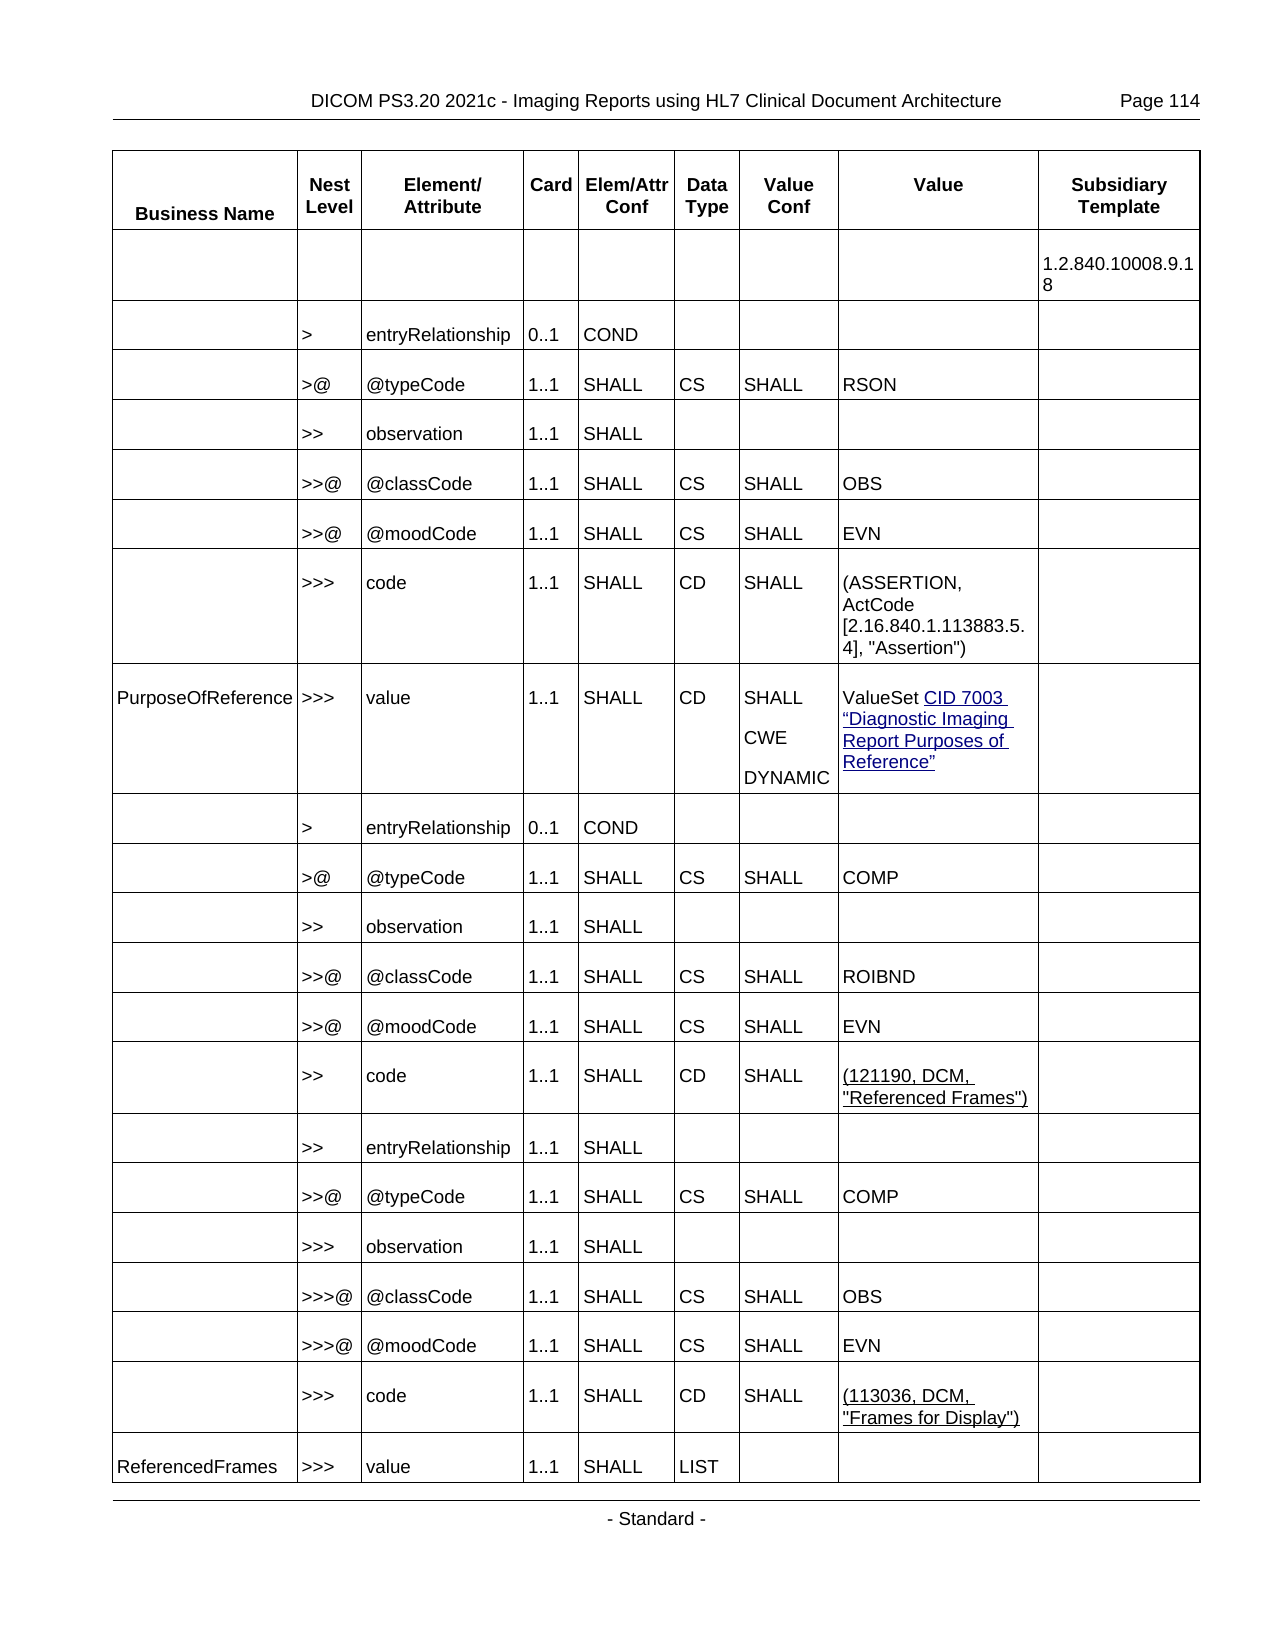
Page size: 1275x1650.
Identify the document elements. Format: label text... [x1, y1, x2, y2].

table_cell COMP [839, 844, 1038, 892]
table_cell [113, 1213, 297, 1262]
table_cell code [362, 1362, 523, 1432]
table_cell [113, 230, 297, 300]
table_cell CS [675, 350, 739, 399]
table_cell [113, 1163, 297, 1212]
table_cell [113, 794, 297, 842]
table_cell [740, 301, 838, 349]
table_cell (ASSERTION, ActCode [2.16.840.1.113883.5.4], "Assertion") [839, 549, 1038, 662]
table_cell entry​Relationship [362, 1114, 523, 1162]
table_cell [1039, 549, 1199, 662]
table_cell [113, 450, 297, 498]
table_cell SHALL [579, 1433, 674, 1482]
table_header Elem/Attr Conf [579, 151, 674, 228]
table_cell OBS [839, 1263, 1038, 1311]
table_cell >>@ [298, 500, 361, 548]
table_cell SHALL [740, 844, 838, 892]
table_cell [839, 893, 1038, 942]
table_cell [1039, 943, 1199, 992]
table_cell SHALL [740, 1312, 838, 1361]
table_cell COND [579, 301, 674, 349]
table_cell 1..1 [524, 400, 578, 449]
table_cell [1039, 1362, 1199, 1432]
table_cell [113, 893, 297, 942]
table_cell [1039, 450, 1199, 498]
table_cell CS [675, 844, 739, 892]
table_cell [675, 301, 739, 349]
table_header Data Type [675, 151, 739, 228]
table_cell [675, 893, 739, 942]
table_cell 1..1 [524, 1362, 578, 1432]
table_cell [362, 230, 523, 300]
table_cell [113, 549, 297, 662]
table_cell >>@ [298, 450, 361, 498]
table_cell @moodCode [362, 993, 523, 1041]
table_cell value [362, 664, 523, 793]
table_cell entry​Relationship [362, 301, 523, 349]
table_cell ROIBND [839, 943, 1038, 992]
table_cell (121190, DCM, "Referenced Frames") [839, 1042, 1038, 1112]
table_cell [740, 1213, 838, 1262]
table_header Business Name [113, 151, 297, 228]
table_cell SHALL CWE DYNAMIC [740, 664, 838, 793]
table_cell SHALL [740, 350, 838, 399]
table_header Value Conf [740, 151, 838, 228]
table_cell [113, 1114, 297, 1162]
table_cell SHALL [579, 1042, 674, 1112]
table_cell CS [675, 1312, 739, 1361]
table_cell 1..1 [524, 844, 578, 892]
table_cell EVN [839, 500, 1038, 548]
table_cell [579, 230, 674, 300]
table_cell [675, 1213, 739, 1262]
table_cell [1039, 1263, 1199, 1311]
table_cell [1039, 400, 1199, 449]
table_cell @typeCode [362, 350, 523, 399]
table_cell 1..1 [524, 943, 578, 992]
table_cell 1..1 [524, 1312, 578, 1361]
table_cell 1..1 [524, 549, 578, 662]
table_cell 1..1 [524, 350, 578, 399]
table_cell [113, 1312, 297, 1361]
table_cell [298, 230, 361, 300]
table_cell [1039, 794, 1199, 842]
table_cell 1..1 [524, 993, 578, 1041]
table_cell 1..1 [524, 1163, 578, 1212]
table_cell value [362, 1433, 523, 1482]
table_cell [740, 400, 838, 449]
table_cell [1039, 1042, 1199, 1112]
table_cell 1..1 [524, 500, 578, 548]
table_cell SHALL [579, 400, 674, 449]
table_cell SHALL [579, 500, 674, 548]
table_cell @classCode [362, 450, 523, 498]
table_cell 1..1 [524, 1042, 578, 1112]
table_cell SHALL [579, 1362, 674, 1432]
table_cell 0..1 [524, 794, 578, 842]
table_cell [1039, 844, 1199, 892]
table_cell >> [298, 893, 361, 942]
table_cell 1..1 [524, 450, 578, 498]
table_cell [113, 500, 297, 548]
table_cell >@ [298, 350, 361, 399]
table_cell SHALL [579, 1263, 674, 1311]
table_cell >>>@ [298, 1312, 361, 1361]
table_cell [740, 794, 838, 842]
table_cell [839, 1114, 1038, 1162]
table_cell code [362, 549, 523, 662]
table_cell @classCode [362, 943, 523, 992]
table_cell [839, 1433, 1038, 1482]
table_cell CD [675, 549, 739, 662]
table_cell [839, 794, 1038, 842]
table_header Value [839, 151, 1038, 228]
table_cell CS [675, 500, 739, 548]
table_cell SHALL [579, 993, 674, 1041]
table_cell [1039, 500, 1199, 548]
table_cell >>>@ [298, 1263, 361, 1311]
table_cell >>> [298, 664, 361, 793]
table_cell [113, 1362, 297, 1432]
table_cell SHALL [579, 664, 674, 793]
table_cell 1.2.840.10008.9.18 [1039, 230, 1199, 300]
table_cell CS [675, 993, 739, 1041]
table_cell [1039, 664, 1199, 793]
table_cell >>@ [298, 1163, 361, 1212]
table_cell observation [362, 1213, 523, 1262]
table_cell observation [362, 400, 523, 449]
table_cell [113, 1042, 297, 1112]
table_cell [839, 230, 1038, 300]
table_cell CS [675, 450, 739, 498]
table_cell SHALL [740, 1163, 838, 1212]
table_cell SHALL [579, 1312, 674, 1361]
table_cell SHALL [579, 1213, 674, 1262]
table_cell SHALL [740, 943, 838, 992]
table_cell [113, 943, 297, 992]
table_cell [839, 301, 1038, 349]
table_cell SHALL [740, 500, 838, 548]
table_header Nest Level [298, 151, 361, 228]
table_cell SHALL [740, 1362, 838, 1432]
table_cell SHALL [740, 450, 838, 498]
table_cell EVN [839, 1312, 1038, 1361]
table_cell COND [579, 794, 674, 842]
table_cell CD [675, 1042, 739, 1112]
table_header Subsidiary Template [1039, 151, 1199, 228]
table_cell [740, 1114, 838, 1162]
table_cell CS [675, 1163, 739, 1212]
table_header Card [524, 151, 578, 228]
table_cell OBS [839, 450, 1038, 498]
table_cell [1039, 1433, 1199, 1482]
table_cell [839, 400, 1038, 449]
table_cell [740, 1433, 838, 1482]
table_cell [740, 893, 838, 942]
table_cell [1039, 1163, 1199, 1212]
table_cell observation [362, 893, 523, 942]
table_cell Referenced​Frames [113, 1433, 297, 1482]
table_cell SHALL [740, 549, 838, 662]
table_cell code [362, 1042, 523, 1112]
table_cell [675, 794, 739, 842]
table_cell @typeCode [362, 844, 523, 892]
table_cell [524, 230, 578, 300]
table_cell >>> [298, 1213, 361, 1262]
table_cell SHALL [579, 844, 674, 892]
table_cell [113, 1263, 297, 1311]
table_cell CD [675, 1362, 739, 1432]
table_cell SHALL [579, 450, 674, 498]
table_cell [740, 230, 838, 300]
table_cell CD [675, 664, 739, 793]
table_cell SHALL [579, 549, 674, 662]
table_cell 1..1 [524, 664, 578, 793]
table_cell 1..1 [524, 893, 578, 942]
table_cell LIST [675, 1433, 739, 1482]
table_cell SHALL [579, 943, 674, 992]
table_cell SHALL [740, 993, 838, 1041]
table_cell [113, 301, 297, 349]
table_cell [1039, 350, 1199, 399]
table_cell [1039, 893, 1199, 942]
table_cell [1039, 1114, 1199, 1162]
table_cell >> [298, 400, 361, 449]
table_header Element/​Attribute [362, 151, 523, 228]
table_cell 1..1 [524, 1114, 578, 1162]
table_cell >>@ [298, 943, 361, 992]
table_cell SHALL [579, 1114, 674, 1162]
table_cell >@ [298, 844, 361, 892]
table_cell >>> [298, 1362, 361, 1432]
table_cell [1039, 1213, 1199, 1262]
table_cell SHALL [740, 1263, 838, 1311]
table_cell COMP [839, 1163, 1038, 1212]
table_cell CS [675, 1263, 739, 1311]
table_cell 1..1 [524, 1263, 578, 1311]
table_cell @moodCode [362, 500, 523, 548]
table_cell [675, 400, 739, 449]
table_cell > [298, 301, 361, 349]
table_cell [1039, 1312, 1199, 1361]
table_cell [113, 350, 297, 399]
table_cell SHALL [579, 893, 674, 942]
table_cell >>@ [298, 993, 361, 1041]
table_cell [1039, 993, 1199, 1041]
table_cell entry​Relationship [362, 794, 523, 842]
table_cell [113, 844, 297, 892]
table_cell >> [298, 1114, 361, 1162]
table_cell (113036, DCM, "Frames for Display") [839, 1362, 1038, 1432]
table_cell @typeCode [362, 1163, 523, 1212]
table_cell [675, 230, 739, 300]
table_cell 1..1 [524, 1213, 578, 1262]
table_cell 0..1 [524, 301, 578, 349]
table_cell ValueSet CID 7003 “Diagnostic Imaging Report Purposes of Reference” [839, 664, 1038, 793]
table_cell SHALL [579, 1163, 674, 1212]
table_cell SHALL [579, 350, 674, 399]
table_cell >>> [298, 1433, 361, 1482]
table_cell Purpose​Of​Reference [113, 664, 297, 793]
table_cell [1039, 301, 1199, 349]
table_cell EVN [839, 993, 1038, 1041]
table_cell [113, 993, 297, 1041]
table_cell @classCode [362, 1263, 523, 1311]
table_cell @moodCode [362, 1312, 523, 1361]
table_cell SHALL [740, 1042, 838, 1112]
table_cell RSON [839, 350, 1038, 399]
table_cell [839, 1213, 1038, 1262]
table_cell [675, 1114, 739, 1162]
table_cell >>> [298, 549, 361, 662]
table_cell 1..1 [524, 1433, 578, 1482]
table_cell >> [298, 1042, 361, 1112]
table_cell [113, 400, 297, 449]
table_cell CS [675, 943, 739, 992]
table_cell > [298, 794, 361, 842]
